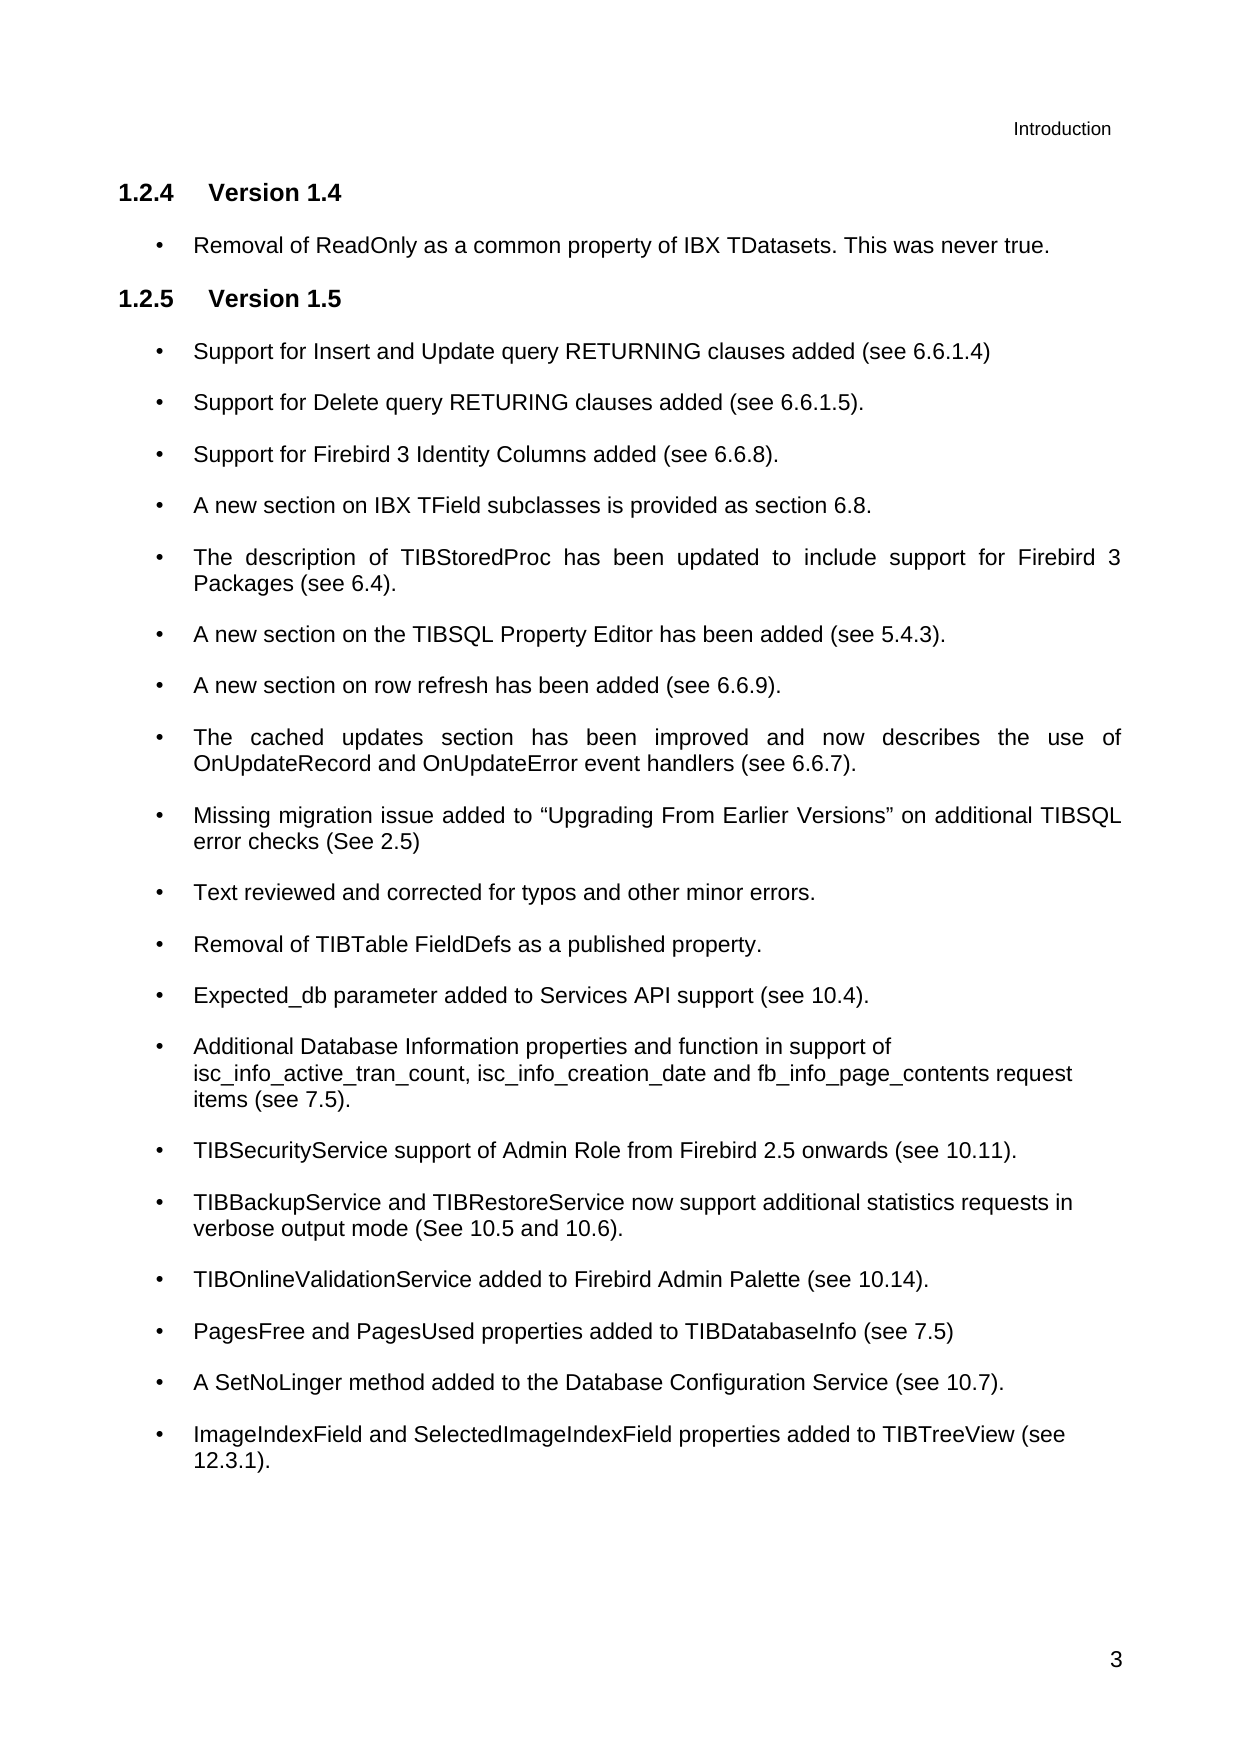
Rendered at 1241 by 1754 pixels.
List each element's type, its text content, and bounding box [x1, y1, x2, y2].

list PagesFree and PagesUsed properties added to TIBDatabaseInfo (see 7.5) [156, 1318, 1122, 1344]
list Missing migration issue added to “Upgrading From Earlier Versions” on additional TIBSQL error checks (See 2.5) [156, 802, 1122, 854]
list Removal of ReadOnly as a common property of IBX TDatasets. This was never true. [156, 232, 1122, 259]
list Expected_db parameter added to Services API support (see 10.4). [156, 982, 1122, 1008]
list TIBSecurityService support of Admin Role from Firebird 2.5 onwards (see 10.11). [156, 1137, 1122, 1164]
list Support for Delete query RETURING clauses added (see 6.6.1.5). [156, 389, 1122, 416]
list A new section on IBX TField subclasses is provided as section 6.8. [156, 492, 1122, 518]
list ImageIndexField and SelectedImageIndexField properties added to TIBTreeView (see 12.3.1). [156, 1421, 1122, 1473]
list TIBBackupService and TIBRestoreService now support additional statistics requests in verbose output mode (See 10.5 and 10.6). [156, 1189, 1122, 1241]
list The description of TIBStoredProc has been updated to include support for Firebird 3 Packages (see 6.4). [156, 543, 1122, 596]
list The cached updates section has been improved and now describes the use of OnUpdateRecord and OnUpdateError event handlers (see 6.6.7). [156, 724, 1122, 777]
subtitle Version 1.5 [118, 284, 1122, 312]
list TIBOnlineValidationService added to Firebird Admin Palette (see 10.14). [156, 1266, 1122, 1293]
list Removal of TIBTable FieldDefs as a published property. [156, 931, 1122, 957]
subtitle Version 1.4 [118, 178, 1122, 207]
list Text reviewed and corrected for typos and other minor errors. [156, 879, 1122, 906]
list A new section on row refresh has been added (see 6.6.9). [156, 672, 1122, 699]
list Support for Insert and Update query RETURNING clauses added (see 6.6.1.4) [156, 338, 1122, 364]
list A new section on the TIBSQL Property Editor has been added (see 5.4.3). [156, 621, 1122, 647]
list A SetNoLinger method added to the Database Configuration Service (see 10.7). [156, 1369, 1122, 1396]
list Support for Firebird 3 Identity Columns added (see 6.6.8). [156, 441, 1122, 467]
list Additional Database Information properties and function in support of isc_info_active_tran_count, isc_info_creation_date and fb_info_page_contents request items (see 7.5). [156, 1033, 1122, 1112]
